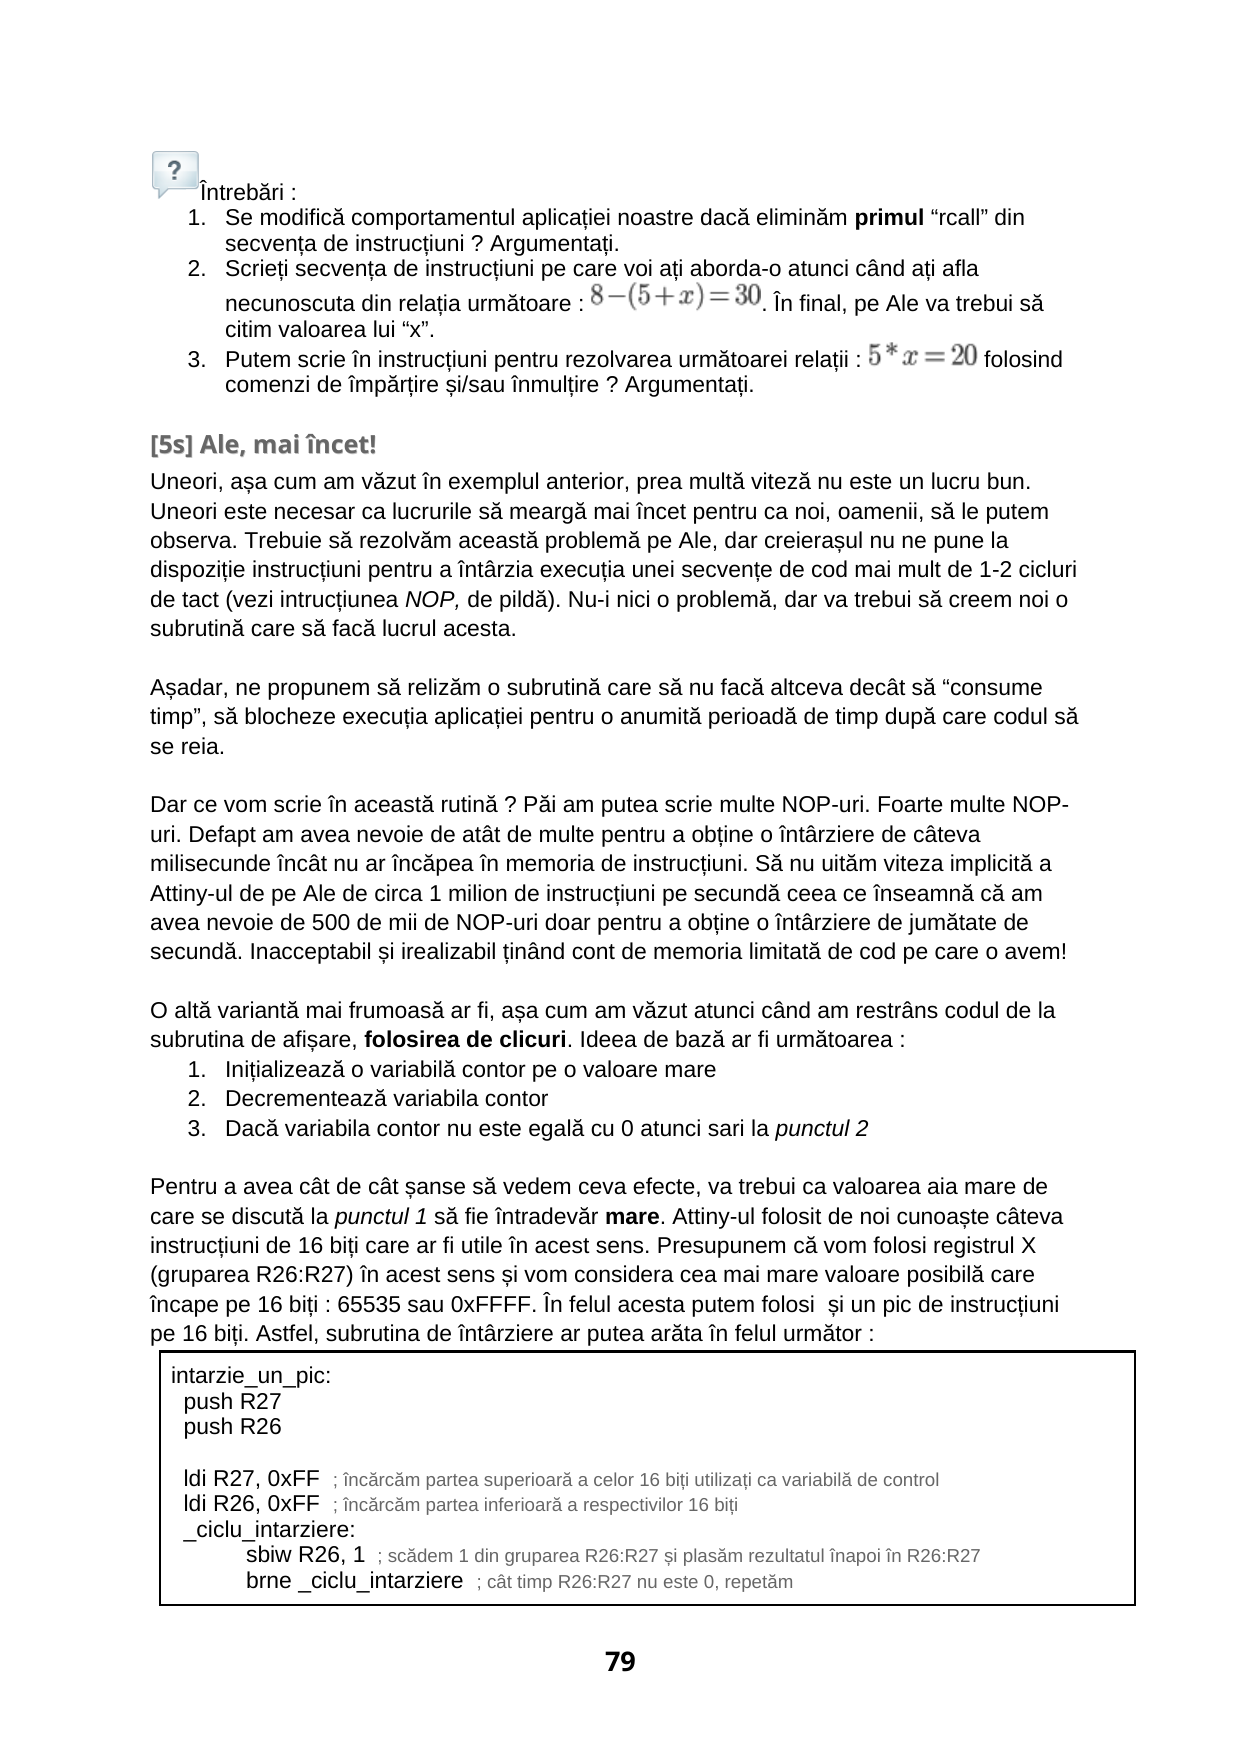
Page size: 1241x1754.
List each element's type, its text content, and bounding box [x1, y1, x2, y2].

list Dacă variabila contor nu este egală cu 0 atunci sari la punctul 2 [187, 1115, 1091, 1141]
text Dar ce vom scrie în această rutină ? Păi am putea scrie multe NOP-uri. Foarte multe NOP-uri. Defapt am avea nevoie de atât de multe pentru a obține o întârziere de câteva milisecunde încât nu ar încăpea în memoria de instrucțiuni. Să nu uităm viteza implicită a Attiny-ul de pe Ale de circa 1 milion de instrucțiuni pe secundă ceea ce înseamnă că am avea nevoie de 500 de mii de NOP-uri doar pentru a obține o întârziere de jumătate de secundă. Inacceptabil și irealizabil ținând cont de memoria limitată de cod pe care o avem! [150, 792, 1091, 965]
list Scrieți secvența de instrucțiuni pe care voi ați aborda-o atunci când ați afla necunoscuta din relația următoare : . În final, pe Ale va trebui să citim valoarea lui “x”. [187, 256, 1091, 342]
list Se modifică comportamentul aplicației noastre dacă eliminăm primul “rcall” din secvența de instrucțiuni ? Argumentați. [187, 205, 1091, 256]
text Uneori, așa cum am văzut în exemplul anterior, prea multă viteză nu este un lucru bun. Uneori este necesar ca lucrurile să meargă mai încet pentru ca noi, oamenii, să le putem observa. Trebuie să rezolvăm această problemă pe Ale, dar creierașul nu ne pune la dispoziție instrucțiuni pentru a întârzia execuția unei secvențe de cod mai mult de 1-2 cicluri de tact (vezi intrucțiunea NOP, de pildă). Nu-i nici o problemă, dar va trebui să creem noi o subrutină care să facă lucrul acesta. [150, 469, 1091, 642]
picture [590, 281, 761, 312]
picture [150, 150, 200, 200]
list Putem scrie în instrucțiuni pentru rezolvarea următoarei relații : folosind comenzi de împărțire și/sau înmulțire ? Argumentați. [187, 342, 1091, 397]
picture [868, 342, 978, 367]
table_header intarzie_un_pic: push R27 push R26 ldi R27, 0xFF ; încărcăm partea superioară a celor 16 biți utilizați ca variabilă de control ldi R26, 0xFF ; încărcăm partea inferioară a respectivilor 16 biți _ciclu_intarziere: sbiw R26, 1 ; scădem 1 din gruparea R26:R27 și plasăm rezultatul înapoi în R26:R27 brne _ciclu_intarziere ; cât timp R26:R27 nu este 0, repetăm [161, 1353, 1134, 1604]
text O altă variantă mai frumoasă ar fi, așa cum am văzut atunci când am restrâns codul de la subrutina de afișare, folosirea de clicuri. Ideea de bază ar fi următoarea : [150, 998, 1091, 1053]
text Așadar, ne propunem să relizăm o subrutină care să nu facă altceva decât să “consume timp”, să blocheze execuția aplicației pentru o anumită perioadă de timp după care codul să se reia. [150, 675, 1091, 759]
subtitle [5s] Ale, mai încet! [150, 427, 1091, 461]
list Decrementează variabila contor [187, 1086, 1091, 1112]
text Întrebări : [150, 176, 1091, 205]
text Pentru a avea cât de cât șanse să vedem ceva efecte, va trebui ca valoarea aia mare de care se discută la punctul 1 să fie întradevăr mare. Attiny-ul folosit de noi cunoaște câteva instrucțiuni de 16 biți care ar fi utile în acest sens. Presupunem că vom folosi registrul X (gruparea R26:R27) în acest sens și vom considera cea mai mare valoare posibilă care încape pe 16 biți : 65535 sau 0xFFFF. În felul acesta putem folosi și un pic de instrucțiuni pe 16 biți. Astfel, subrutina de întârziere ar putea arăta în felul următor : [150, 1174, 1091, 1347]
list Inițializează o variabilă contor pe o valoare mare [187, 1057, 1091, 1082]
